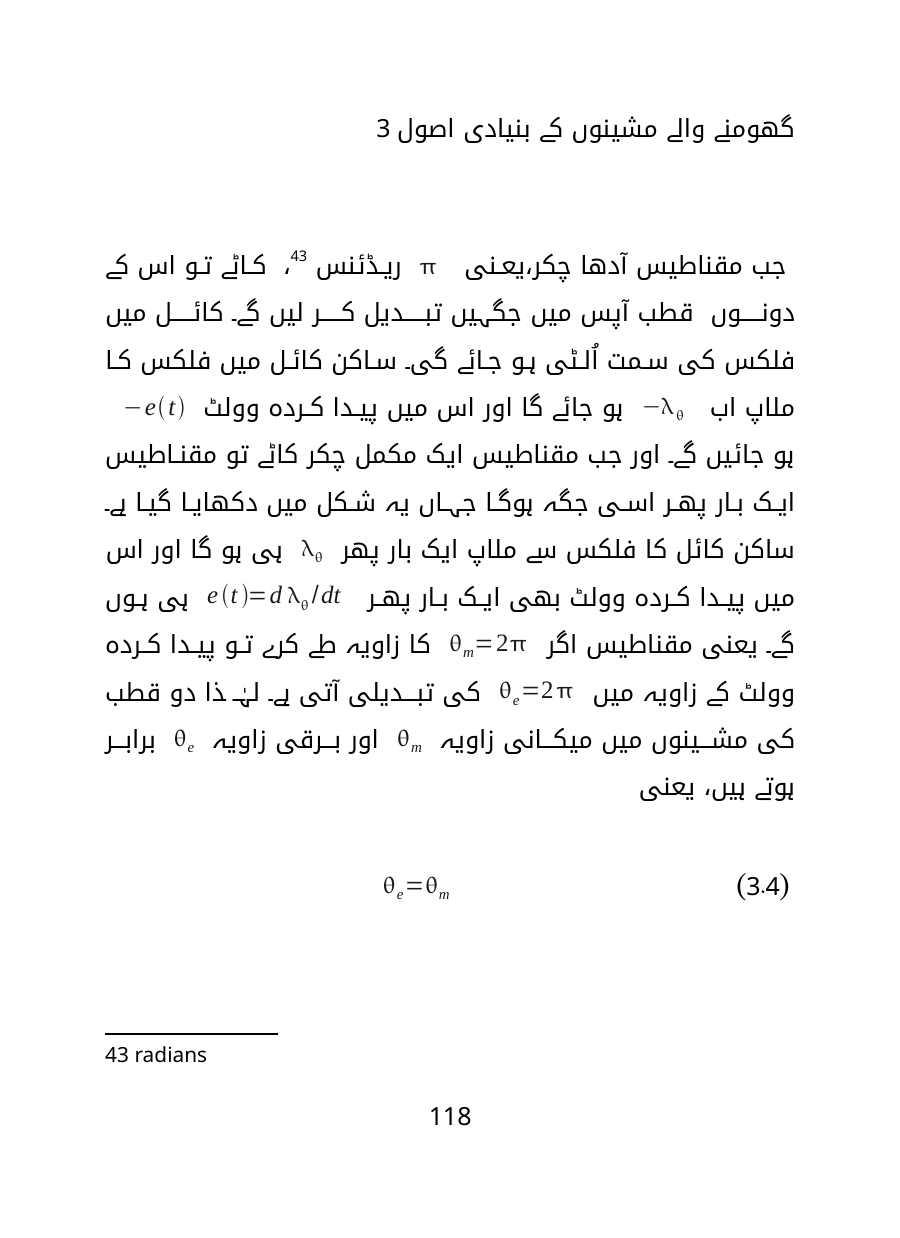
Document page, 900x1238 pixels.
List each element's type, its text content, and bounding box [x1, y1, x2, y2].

table_header [105, 858, 718, 929]
table_header (3.4) [718, 858, 795, 929]
text radians [105, 1040, 795, 1068]
text جب مقناطیس آدھا چکر،یعنی ریڈئنس ، کاٹے تو اس کے دونوں قطب آپس میں جگہیں تبدیل کر لیں گے۔ کائل میں فلکس کی سمت اُلٹی ہو جائے گی۔ ساکن کائل میں فلکس کا ملاپ اب ہو جائے گا اور اس میں پیدا کردہ وولٹہو جائیں گے۔ اور جب مقناطیس ایک مکمل چکر کاٹے تو مقناطیس ایک بار پھر اسی جگہ ہوگا جہاں یہ شکل میں دکھایا گیا ہے۔ ساکن کائل کا فلکس سے ملاپ ایک بار پھرہی ہو گا اور اس میں پیدا کردہ وولٹ بھی ایک بار پھر ہی ہوں گے۔ یعنی مقناطیس اگرکا زاویہ طے کرے تو پیدا کردہ وولٹ کے زاویہ میںکی تبدیلی آتی ہے۔ لہٰذا دو قطب کی مشینوں میں میکانی زاویہاور برقی زاویہبرابر ہوتے ہیں، یعنی [105, 242, 795, 811]
